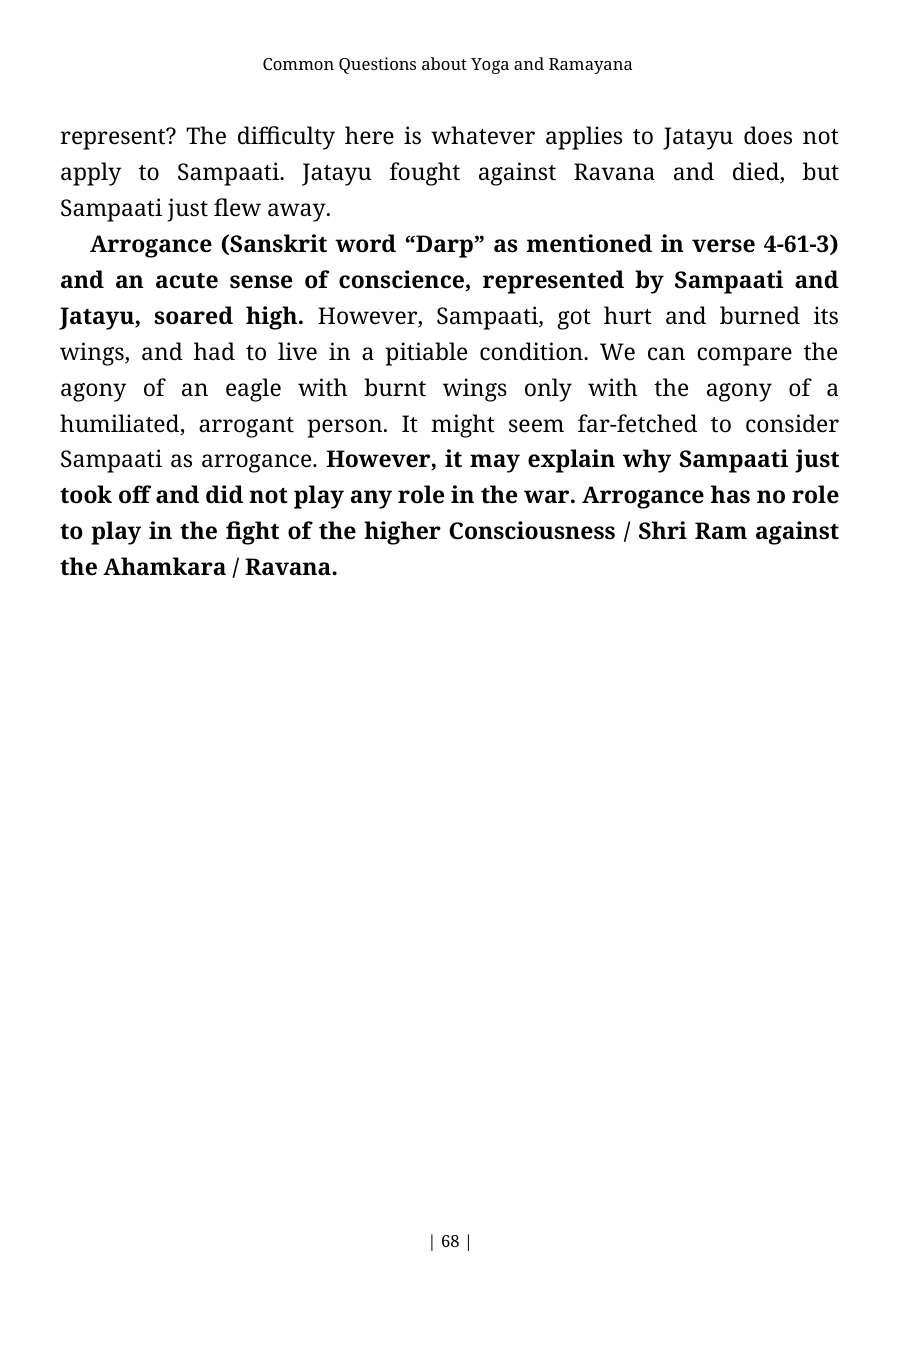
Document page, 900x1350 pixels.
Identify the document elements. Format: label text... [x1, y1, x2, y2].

text Arrogance (Sanskrit word “Darp” as mentioned in verse 4-61-3) and an acute sense of conscience, represented by Sampaati and Jatayu, soared high. However, Sampaati, got hurt and burned its wings, and had to live in a pitiable condition. We can compare the agony of an eagle with burnt wings only with the agony of a humiliated, arrogant person. It might seem far-fetched to consider Sampaati as arrogance. However, it may explain why Sampaati just took off and did not play any role in the war. Arrogance has no role to play in the fight of the higher Consciousness / Shri Ram against the Ahamkara / Ravana. [60, 228, 840, 582]
text represent? The difficulty here is whatever applies to Jatayu does not apply to Sampaati. Jatayu fought against Ravana and died, but Sampaati just flew away. [60, 120, 840, 223]
